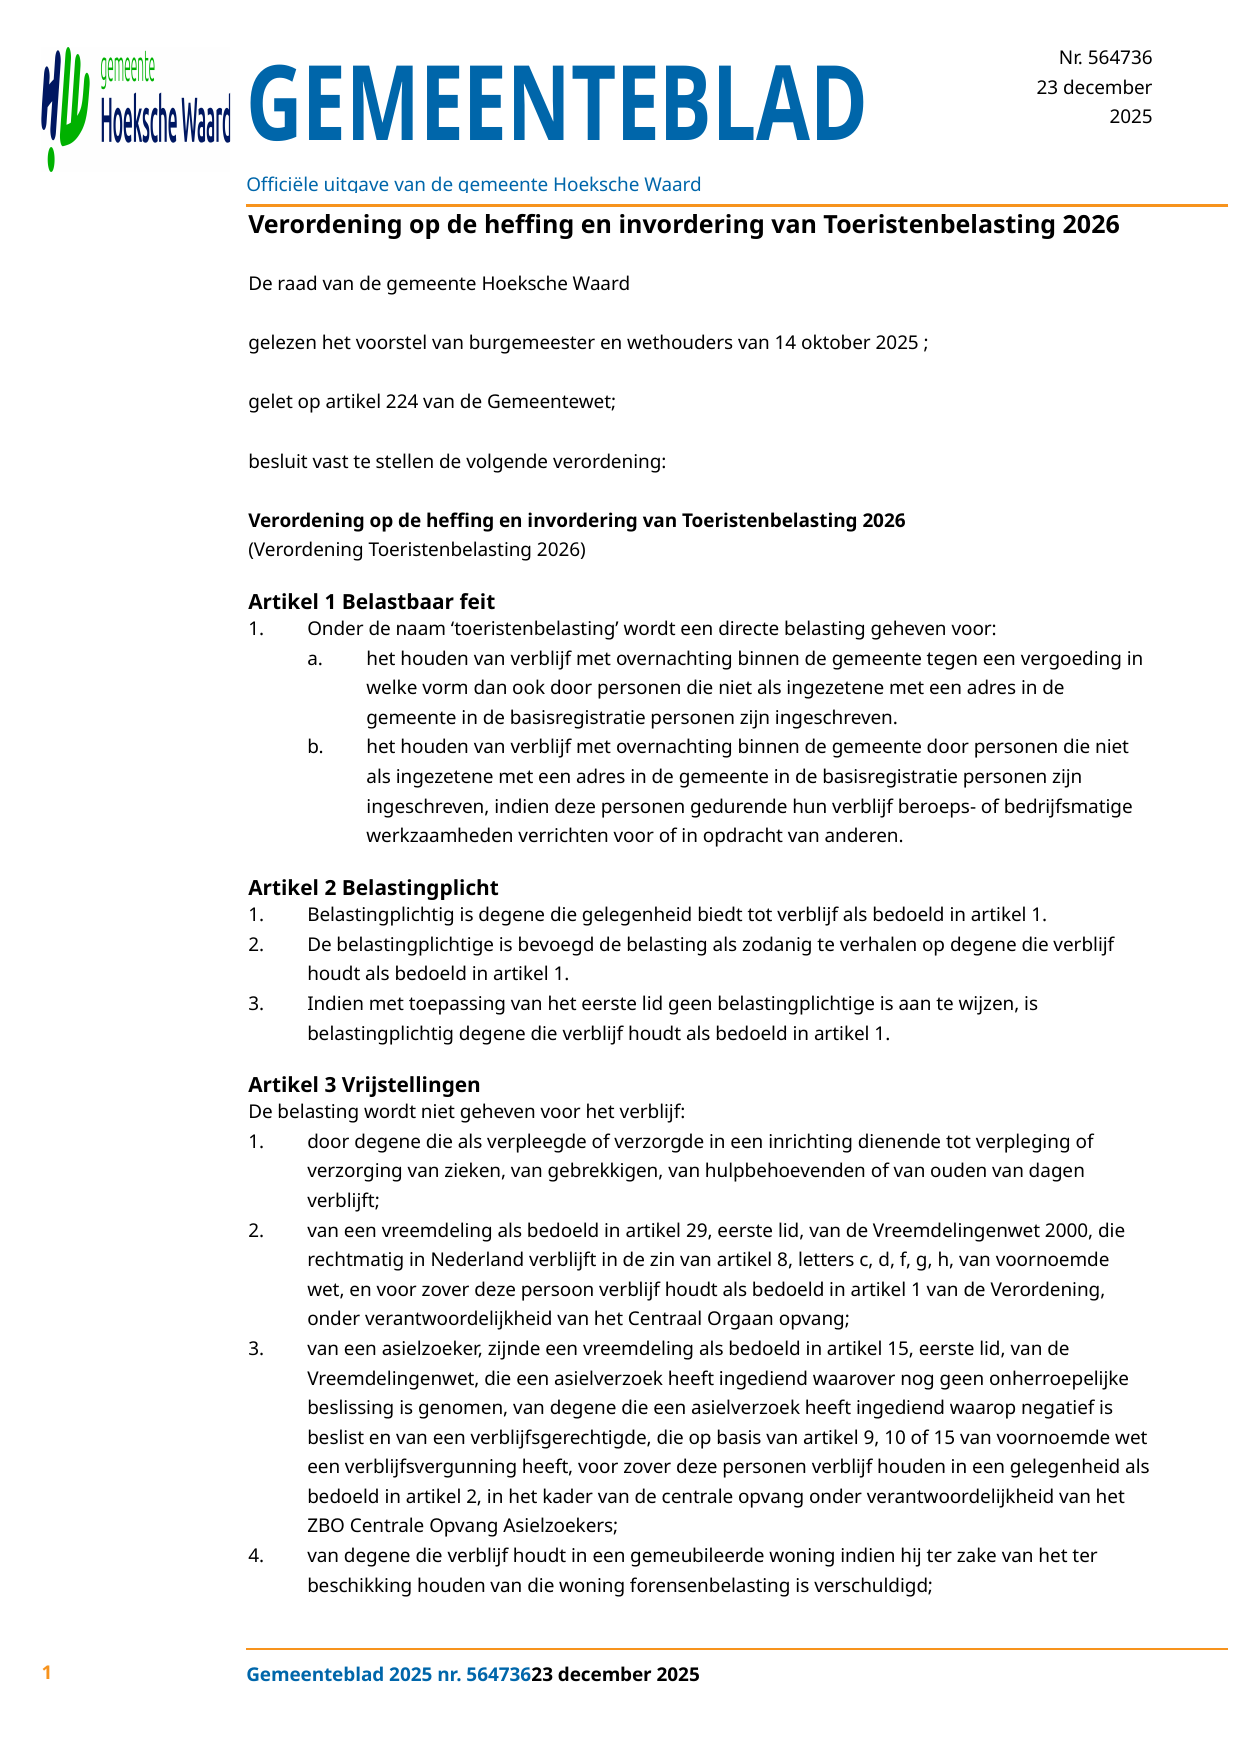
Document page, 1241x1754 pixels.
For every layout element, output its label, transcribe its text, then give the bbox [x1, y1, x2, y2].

list De belastingplichtige is bevoegd de belasting als zodanig te verhalen op degene die verblijf houdt als bedoeld in artikel 1. [248, 931, 1152, 986]
text gelet op artikel 224 van de Gemeentewet; [248, 389, 1152, 414]
text Artikel 3 Vrijstellingen [248, 1070, 1152, 1098]
list het houden van verblijf met overnachting binnen de gemeente door personen die niet als ingezetene met een adres in de gemeente in de basisregistratie personen zijn ingeschreven, indien deze personen gedurende hun verblijf beroeps- of bedrijfsmatige werkzaamheden verrichten voor of in opdracht van anderen. [307, 734, 1152, 848]
text De belasting wordt niet geheven voor het verblijf: [248, 1098, 1152, 1124]
text besluit vast te stellen de volgende verordening: [248, 448, 1152, 473]
text (Verordening Toeristenbelasting 2026) [248, 537, 1152, 562]
list Indien met toepassing van het eerste lid geen belastingplichtige is aan te wijzen, is belastingplichtig degene die verblijf houdt als bedoeld in artikel 1. [248, 990, 1152, 1045]
text Artikel 1 Belastbaar feit [248, 587, 1152, 615]
list het houden van verblijf met overnachting binnen de gemeente tegen een vergoeding in welke vorm dan ook door personen die niet als ingezetene met een adres in de gemeente in de basisregistratie personen zijn ingeschreven. [307, 645, 1152, 730]
list van een asielzoeker, zijnde een vreemdeling als bedoeld in artikel 15, eerste lid, van de Vreemdelingenwet, die een asielverzoek heeft ingediend waarover nog geen onherroepelijke beslissing is genomen, van degene die een asielverzoek heeft ingediend waarop negatief is beslist en van een verblijfsgerechtigde, die op basis van artikel 9, 10 of 15 van voornoemde wet een verblijfsvergunning heeft, voor zover deze personen verblijf houden in een gelegenheid als bedoeld in artikel 2, in het kader van de centrale opvang onder verantwoordelijkheid van het ZBO Centrale Opvang Asielzoekers; [248, 1335, 1152, 1538]
list Belastingplichtig is degene die gelegenheid biedt tot verblijf als bedoeld in artikel 1. [248, 901, 1152, 927]
list door degene die als verpleegde of verzorgde in een inrichting dienende tot verpleging of verzorging van zieken, van gebrekkigen, van hulpbehoevenden of van ouden van dagen verblijft; [248, 1128, 1152, 1213]
text De raad van de gemeente Hoeksche Waard [248, 270, 1152, 296]
list Onder de naam ‘toeristenbelasting’ wordt een directe belasting geheven voor: [248, 615, 1152, 641]
list van een vreemdeling als bedoeld in artikel 29, eerste lid, van de Vreemdelingenwet 2000, die rechtmatig in Nederland verblijft in de zin van artikel 8, letters c, d, f, g, h, van voornoemde wet, en voor zover deze persoon verblijf houdt als bedoeld in artikel 1 van de Verordening, onder verantwoordelijkheid van het Centraal Orgaan opvang; [248, 1217, 1152, 1331]
text Artikel 2 Belastingplicht [248, 873, 1152, 901]
picture [41, 47, 231, 172]
text Verordening op de heffing en invordering van Toeristenbelasting 2026 [248, 207, 1152, 241]
text Verordening op de heffing en invordering van Toeristenbelasting 2026 [248, 507, 1152, 533]
text gelezen het voorstel van burgemeester en wethouders van 14 oktober 2025 ; [248, 329, 1152, 355]
list van degene die verblijf houdt in een gemeubileerde woning indien hij ter zake van het ter beschikking houden van die woning forensenbelasting is verschuldigd; [248, 1542, 1152, 1598]
